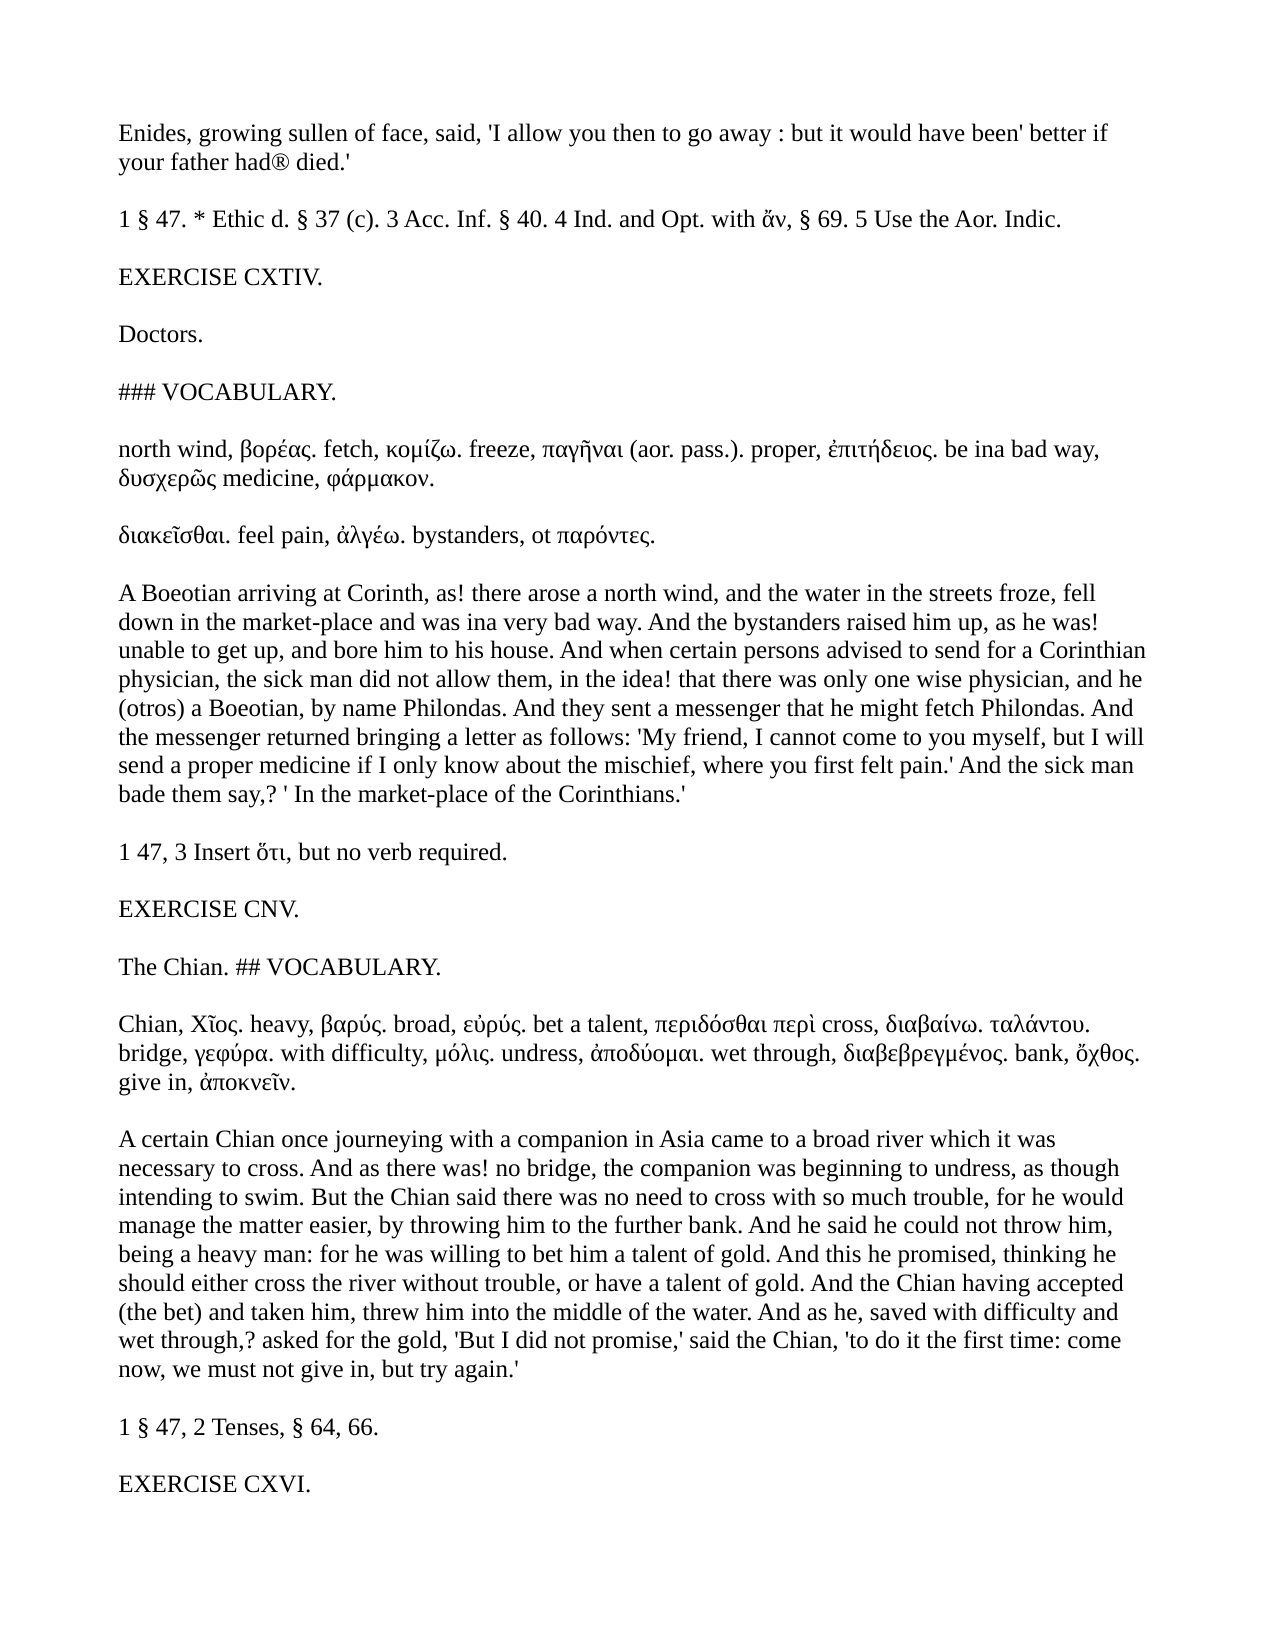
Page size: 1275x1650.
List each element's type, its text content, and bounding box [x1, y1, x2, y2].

text 1 § 47, 2 Tenses, § 64, 66. [118, 1412, 1157, 1441]
text ### VOCABULARY. [118, 377, 1157, 406]
text A Boeotian arriving at Corinth, as! there arose a north wind, and the water in the streets froze, fell down in the market-place and was ina very bad way. And the bystanders raised him up, as he was! unable to get up, and bore him to his house. And when certain persons advised to send for a Corinthian physician, the sick man did not allow them, in the idea! that there was only one wise physician, and he (otros) a Boeotian, by name Philondas. And they sent a messenger that he might fetch Philondas. And the messenger returned bringing a letter as follows: 'My friend, I cannot come to you myself, but I will send a proper medicine if I only know about the mischief, where you first felt pain.' And the sick man bade them say,? ' In the market-place of the Corinthians.' [118, 578, 1157, 808]
text 1 47, 3 Insert ὅτι, but no verb required. [118, 837, 1157, 866]
text Chian, Χῖος. heavy, βαρύς. broad, εὐρύς. bet a talent, περιδόσθαι περὶ cross, διαβαίνω. ταλάντου. bridge, γεφύρα. with difficulty, μόλις. undress, ἀποδύομαι. wet through, διαβεβρεγμένος. bank, ὄχθος. give in, ἀποκνεῖν. [118, 1009, 1157, 1096]
text EXERCISE CXTIV. [118, 262, 1157, 291]
text EXERCISE CNV. [118, 894, 1157, 923]
text Doctors. [118, 319, 1157, 348]
text A certain Chian once journeying with a companion in Asia came to a broad river which it was necessary to cross. And as there was! no bridge, the companion was beginning to undress, as though intending to swim. But the Chian said there was no need to cross with so much trouble, for he would manage the matter easier, by throwing him to the further bank. And he said he could not throw him, being a heavy man: for he was willing to bet him a talent of gold. And this he promised, thinking he should either cross the river without trouble, or have a talent of gold. And the Chian having accepted (the bet) and taken him, threw him into the middle of the water. And as he, saved with difficulty and wet through,? asked for the gold, 'But I did not promise,' said the Chian, 'to do it the first time: come now, we must not give in, but try again.' [118, 1124, 1157, 1383]
text Enides, growing sullen of face, said, 'I allow you then to go away : but it would have been' better if your father had® died.' [118, 118, 1157, 176]
text EXERCISE CXVI. [118, 1469, 1157, 1498]
text The Chian. ## VOCABULARY. [118, 952, 1157, 981]
text διακεῖσθαι. feel pain, ἀλγέω. bystanders, ot παρόντες. [118, 521, 1157, 549]
text 1 § 47. * Ethic d. § 37 (c). 3 Acc. Inf. § 40. 4 Ind. and Opt. with ἄν, § 69. 5 Use the Aor. Indic. [118, 204, 1157, 233]
text north wind, βορέας. fetch, κομίζω. freeze, παγῆναι (aor. pass.). proper, ἐπιτήδειος. be ina bad way, δυσχερῶς medicine, φάρμακον. [118, 434, 1157, 492]
